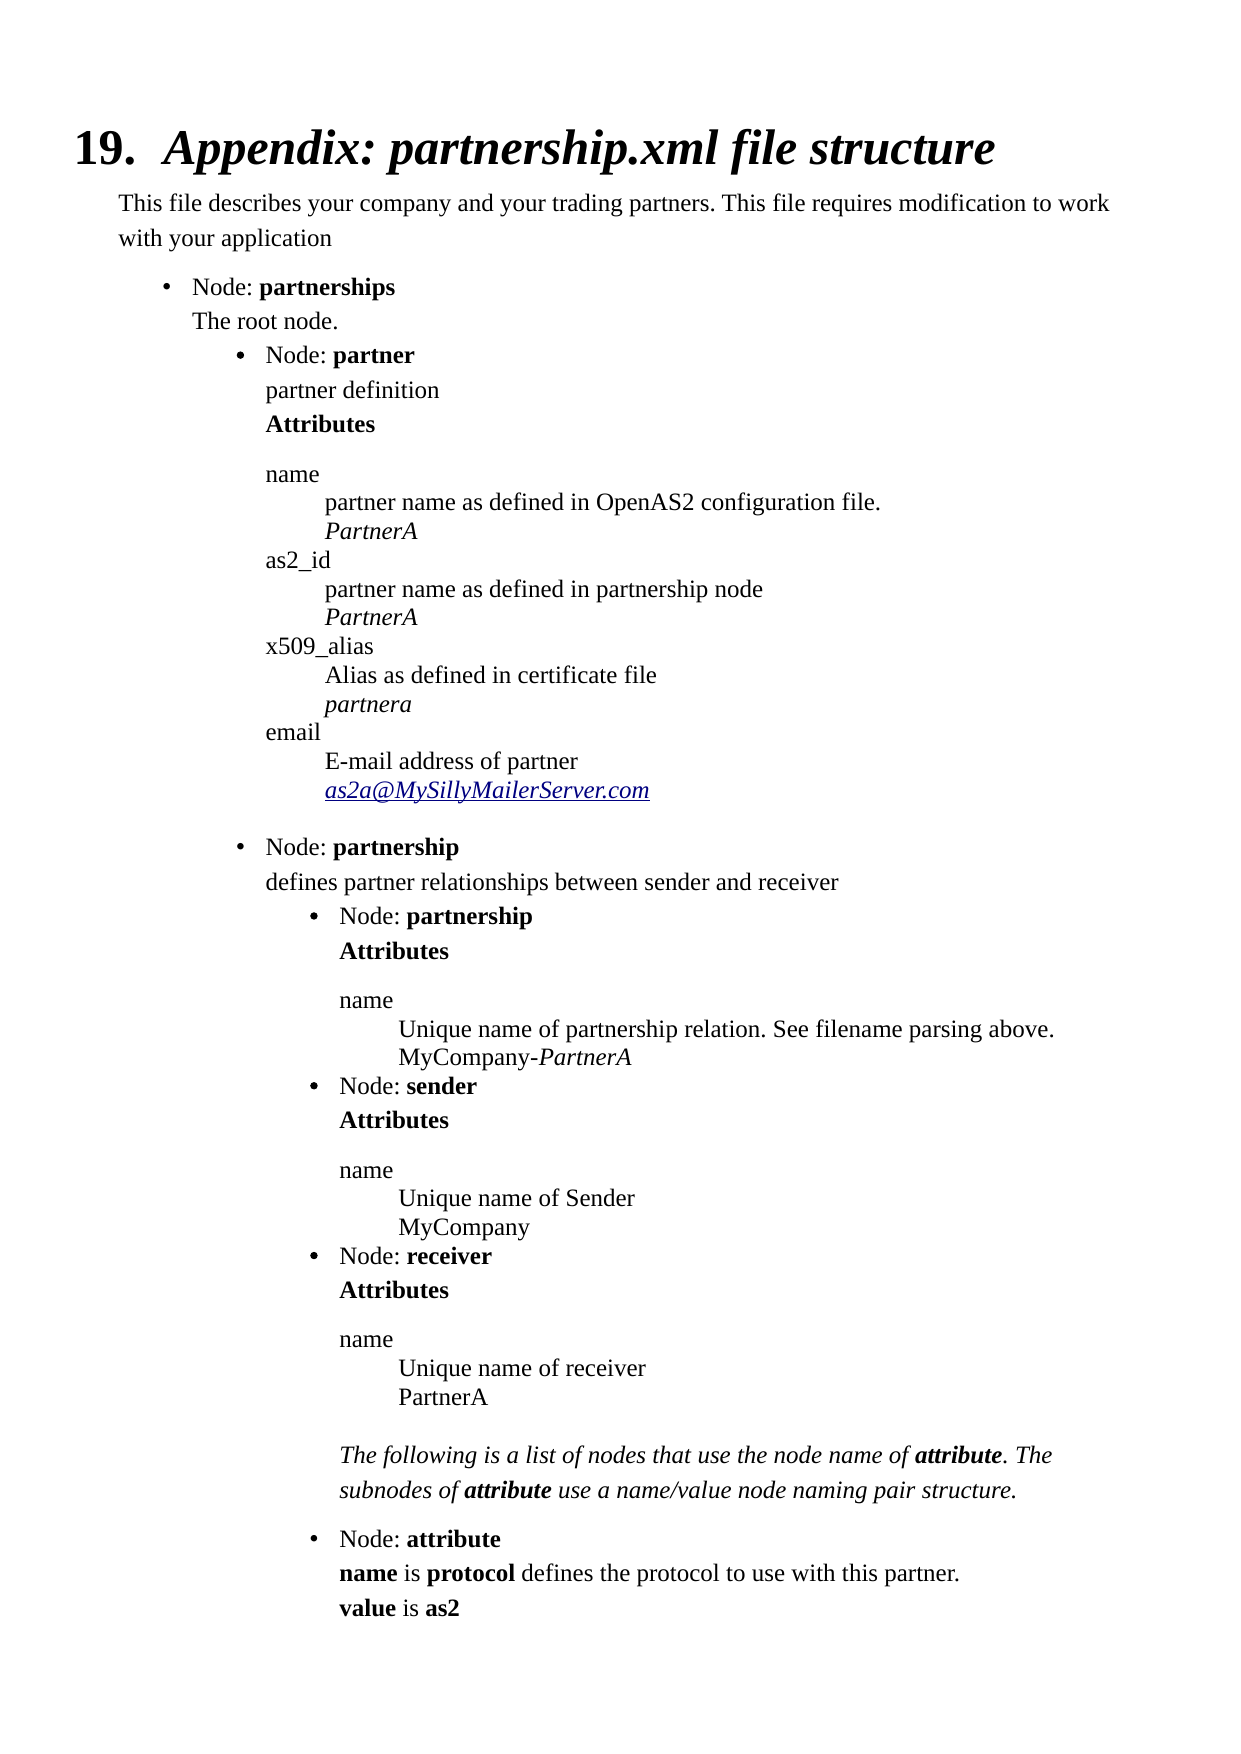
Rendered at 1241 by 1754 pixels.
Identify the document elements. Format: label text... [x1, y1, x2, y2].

list partner name as defined in OpenAS2 configuration file. PartnerA [295, 487, 1122, 545]
list Unique name of Sender MyCompany [369, 1183, 1122, 1241]
subtitle Appendix: partnership.xml file structure [73, 118, 1122, 176]
text This file describes your company and your trading partners. This file requires modification to work with your application [118, 188, 1122, 251]
list Unique name of receiver PartnerA [369, 1353, 1122, 1411]
subtitle name [309, 985, 1122, 1014]
list Node: attribute name is protocol defines the protocol to use with this partner. value is as2 [309, 1524, 1122, 1621]
list Node: sender Attributes [309, 1071, 1122, 1134]
list Node: partnerships The root node. [162, 272, 1122, 335]
list E-mail address of partner as2a@MySillyMailerServer.com [295, 746, 1122, 804]
list Unique name of partnership relation. See filename parsing above. MyCompany-PartnerA [369, 1014, 1122, 1071]
list Alias as defined in certificate file partnera [295, 660, 1122, 717]
subtitle name [309, 1155, 1122, 1183]
subtitle x509_alias [236, 631, 1122, 660]
list The following is a list of nodes that use the node name of attribute. The subnodes of attribute use a name/value node naming pair structure. [309, 1440, 1122, 1503]
list Node: partnership defines partner relationships between sender and receiver [236, 832, 1122, 896]
list partner name as defined in partnership node PartnerA [295, 574, 1122, 631]
subtitle name [309, 1324, 1122, 1353]
subtitle as2_id [236, 545, 1122, 574]
list Node: receiver Attributes [309, 1241, 1122, 1304]
list Node: partnership Attributes [309, 901, 1122, 964]
list Node: partner partner definition Attributes [236, 341, 1122, 438]
subtitle name [236, 459, 1122, 487]
subtitle email [236, 717, 1122, 746]
